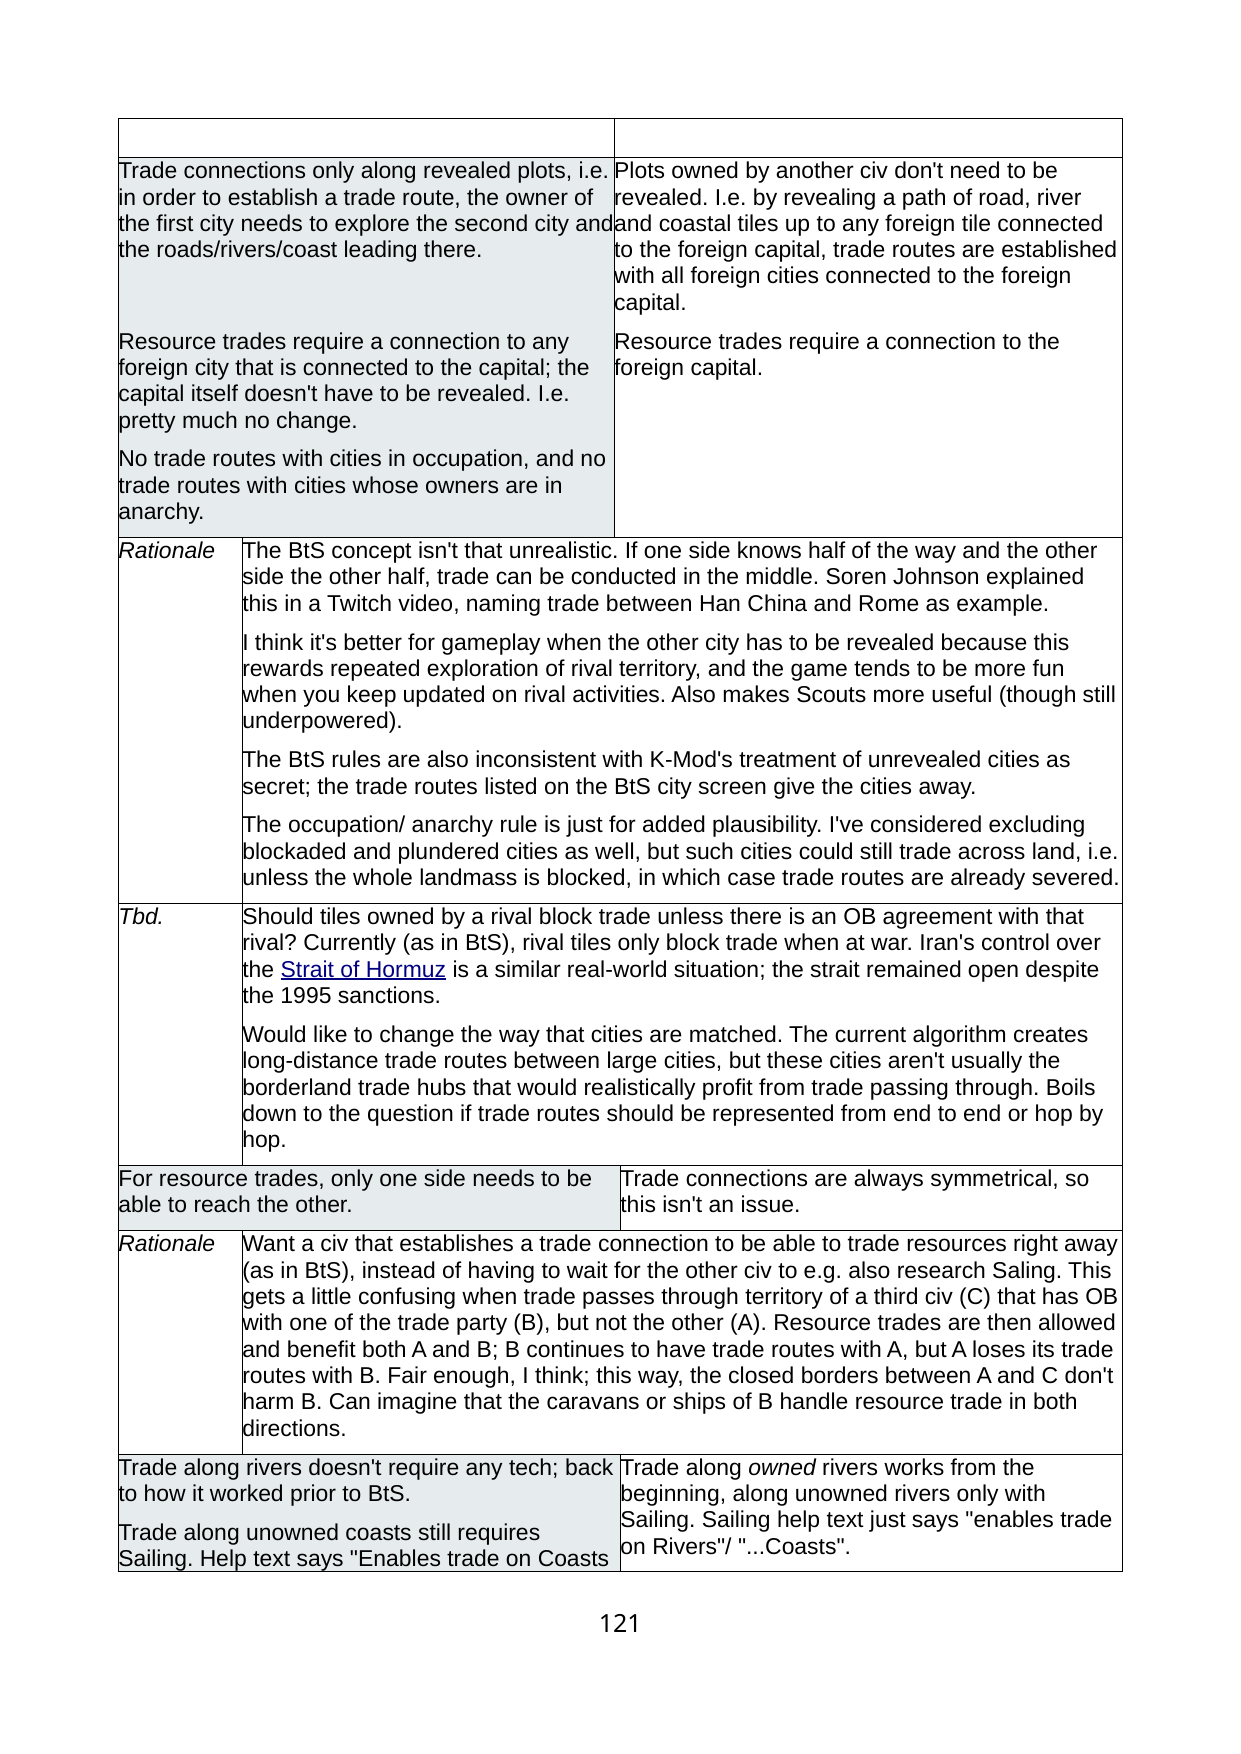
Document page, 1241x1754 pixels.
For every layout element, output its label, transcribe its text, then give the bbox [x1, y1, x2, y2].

table_cell Rationale [119, 538, 242, 903]
table_cell [119, 119, 614, 157]
table_cell Should tiles owned by a rival block trade unless there is an OB agreement with that rival? Currently (as in BtS), rival tiles only block trade when at war. Iran's control over the Strait of Hormuz is a similar real-world situation; the strait remained open despite the 1995 sanctions. Would like to change the way that cities are matched. The current algorithm creates long-distance trade routes between large cities, but these cities aren't usually the borderland trade hubs that would realistically profit from trade passing through. Boils down to the question if trade routes should be represented from end to end or hop by hop. [243, 904, 1122, 1165]
table_cell Plots owned by another civ don't need to be revealed. I.e. by revealing a path of road, river and coastal tiles up to any foreign tile connected to the foreign capital, trade routes are established with all foreign cities connected to the foreign capital. Resource trades require a connection to the foreign capital. [615, 158, 1122, 537]
table_cell Want a civ that establishes a trade connection to be able to trade resources right away (as in BtS), instead of having to wait for the other civ to e.g. also research Saling. This gets a little confusing when trade passes through territory of a third civ (C) that has OB with one of the trade party (B), but not the other (A). Resource trades are then allowed and benefit both A and B; B continues to have trade routes with A, but A loses its trade routes with B. Fair enough, I think; this way, the closed borders between A and C don't harm B. Can imagine that the caravans or ships of B handle resource trade in both directions. [243, 1231, 1122, 1453]
table_cell [615, 119, 1122, 157]
table_cell Trade connections only along revealed plots, i.e. in order to establish a trade route, the owner of the first city needs to explore the second city and the roads/rivers/coast leading there. Resource trades require a connection to any foreign city that is connected to the capital; the capital itself doesn't have to be revealed. I.e. pretty much no change. No trade routes with cities in occupation, and no trade routes with cities whose owners are in anarchy. [119, 158, 614, 537]
table_cell Tbd. [119, 904, 242, 1165]
table_cell For resource trades, only one side needs to be able to reach the other. [119, 1166, 620, 1230]
table_cell Trade connections are always symmetrical, so this isn't an issue. [621, 1166, 1122, 1230]
table_cell Rationale [119, 1231, 242, 1453]
table_cell The BtS concept isn't that unrealistic. If one side knows half of the way and the other side the other half, trade can be conducted in the middle. Soren Johnson explained this in a Twitch video, naming trade between Han China and Rome as example. I think it's better for gameplay when the other city has to be revealed because this rewards repeated exploration of rival territory, and the game tends to be more fun when you keep updated on rival activities. Also makes Scouts more useful (though still underpowered). The BtS rules are also inconsistent with K-Mod's treatment of unrevealed cities as secret; the trade routes listed on the BtS city screen give the cities away. The occupation/ anarchy rule is just for added plausibility. I've considered excluding blockaded and plundered cities as well, but such cities could still trade across land, i.e. unless the whole landmass is blocked, in which case trade routes are already severed. [243, 538, 1122, 903]
table_cell Trade along rivers doesn't require any tech; back to how it worked prior to BtS. Trade along unowned coasts still requires Sailing. Help text says "Enables trade on Coasts [119, 1455, 620, 1571]
table_cell Trade along owned rivers works from the beginning, along unowned rivers only with Sailing. Sailing help text just says "enables trade on Rivers"/ "...Coasts". [621, 1455, 1122, 1571]
